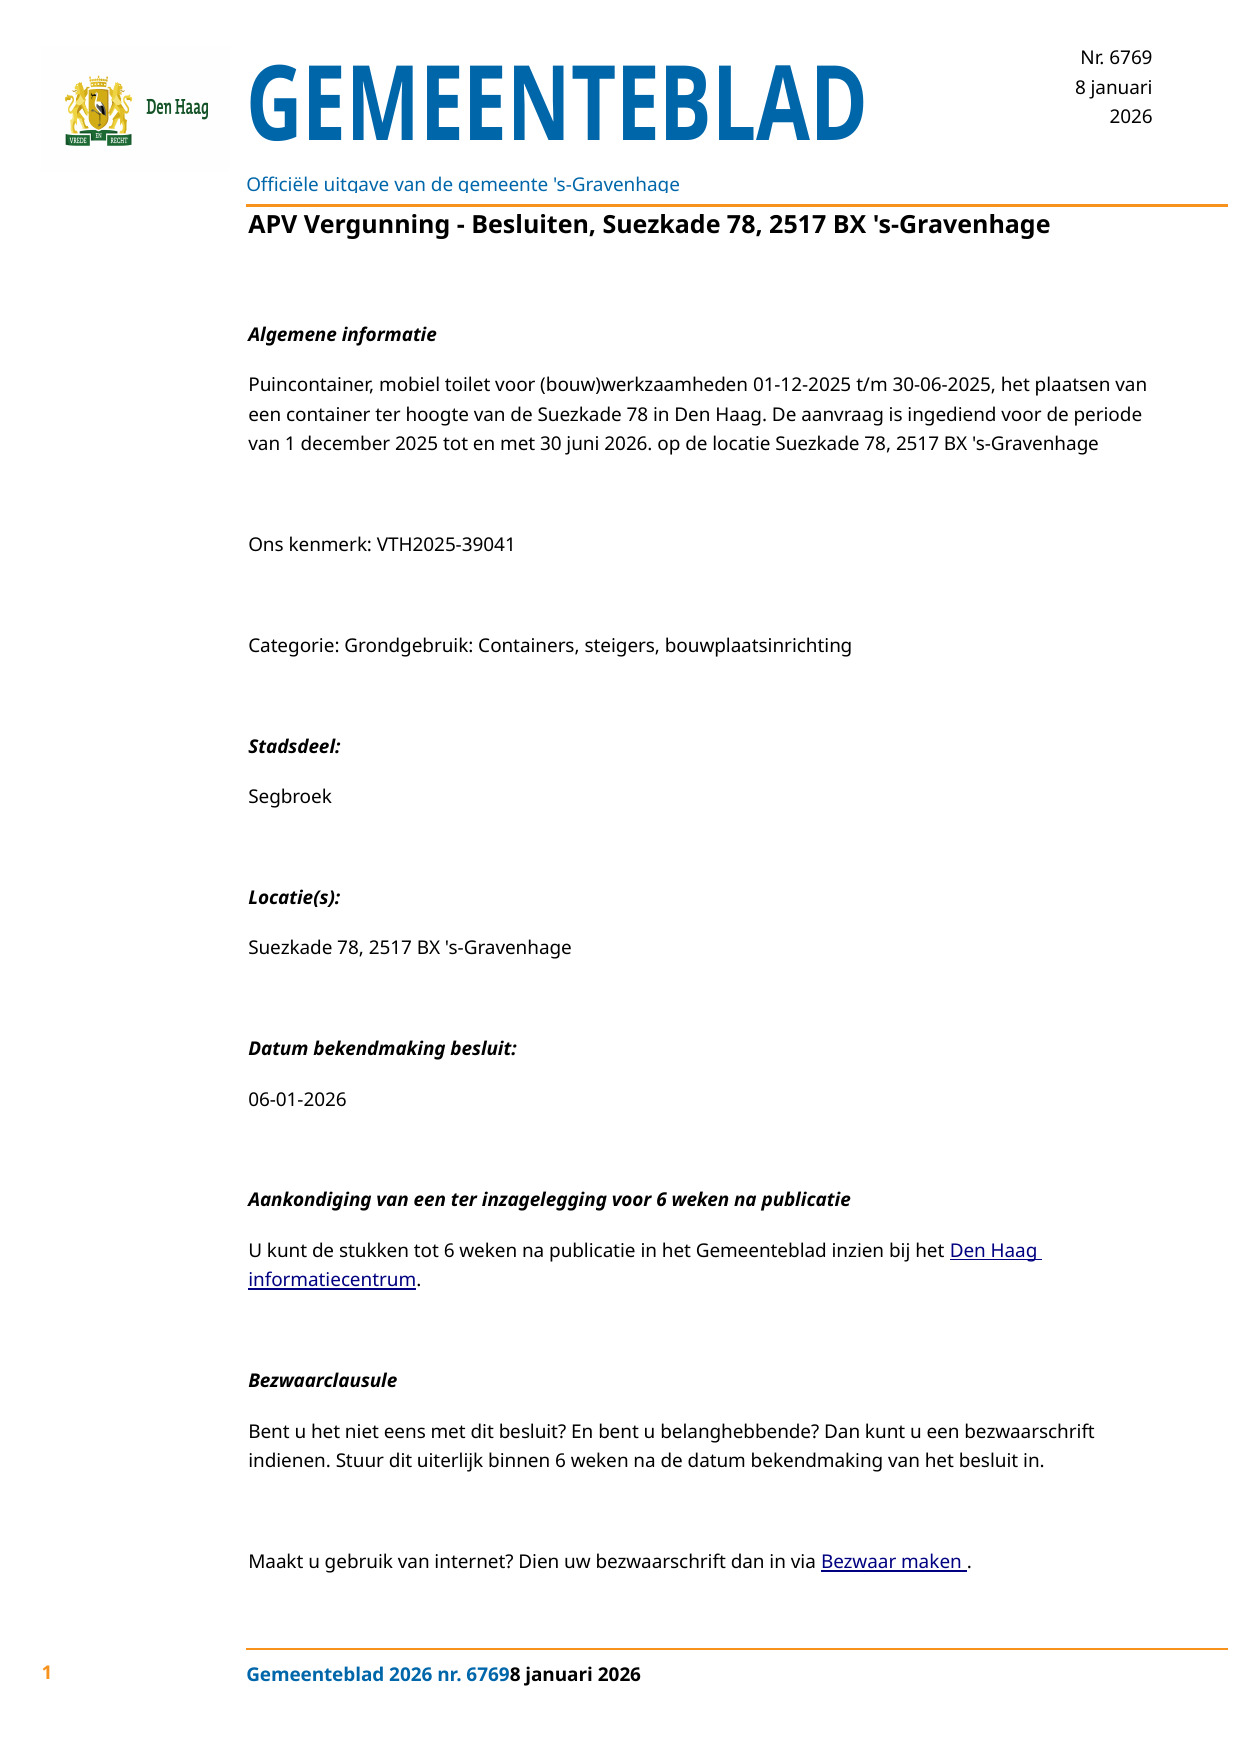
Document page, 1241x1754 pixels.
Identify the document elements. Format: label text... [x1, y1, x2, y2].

text Maakt u gebruik van internet? Dien uw bezwaarschrift dan in via Bezwaar maken . [248, 1548, 1152, 1574]
text Bezwaarclausule [248, 1367, 1152, 1393]
text Stadsdeel: [248, 733, 1152, 758]
text Aankondiging van een ter inzagelegging voor 6 weken na publicatie [248, 1187, 1152, 1212]
text 06-01-2026 [248, 1086, 1152, 1111]
text U kunt de stukken tot 6 weken na publicatie in het Gemeenteblad inzien bij het Den Haag informatiecentrum. [248, 1237, 1152, 1292]
text Locatie(s): [248, 884, 1152, 910]
text APV Vergunning - Besluiten, Suezkade 78, 2517 BX 's-Gravenhage [248, 207, 1152, 241]
text Categorie: Grondgebruik: Containers, steigers, bouwplaatsinrichting [248, 632, 1152, 658]
text Suezkade 78, 2517 BX 's-Gravenhage [248, 934, 1152, 960]
text Datum bekendmaking besluit: [248, 1035, 1152, 1061]
text Algemene informatie [248, 321, 1152, 346]
picture [41, 47, 231, 172]
text Puincontainer, mobiel toilet voor (bouw)werkzaamheden 01-12-2025 t/m 30-06-2025, het plaatsen van een container ter hoogte van de Suezkade 78 in Den Haag. De aanvraag is ingediend voor de periode van 1 december 2025 tot en met 30 juni 2026. op de locatie Suezkade 78, 2517 BX 's-Gravenhage [248, 371, 1152, 456]
text Ons kenmerk: VTH2025-39041 [248, 531, 1152, 557]
text Segbroek [248, 783, 1152, 809]
text Bent u het niet eens met dit besluit? En bent u belanghebbende? Dan kunt u een bezwaarschrift indienen. Stuur dit uiterlijk binnen 6 weken na de datum bekendmaking van het besluit in. [248, 1418, 1152, 1473]
